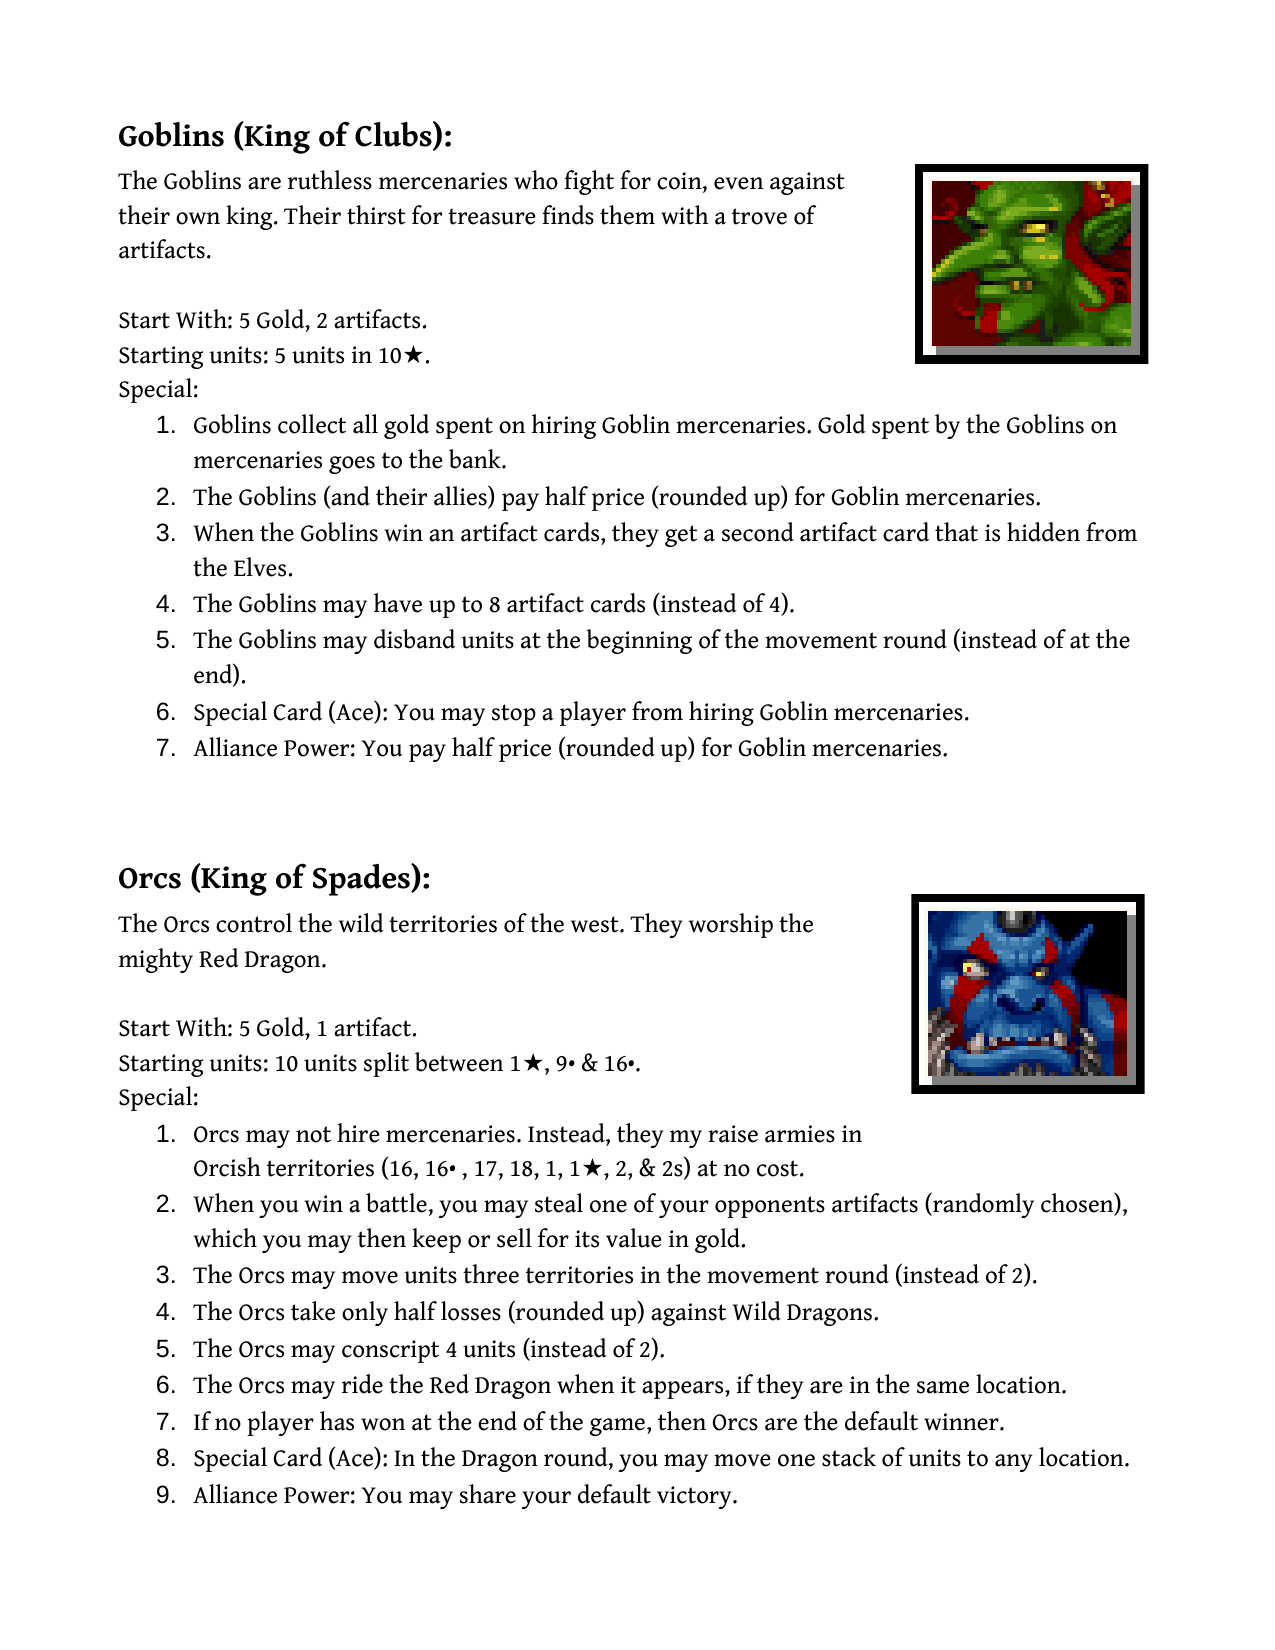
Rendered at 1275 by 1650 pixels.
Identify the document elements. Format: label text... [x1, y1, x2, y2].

list The Orcs may conscript 4 units (instead of 2). [156, 1333, 1157, 1364]
list Special Card (Ace): You may stop a player from hiring Goblin mercenaries. [156, 696, 1157, 727]
list The Goblins (and their allies) pay half price (rounded up) for Goblin mercenaries. [156, 481, 1157, 512]
list Alliance Power: You pay half price (rounded up) for Goblin mercenaries. [156, 733, 1157, 763]
list When the Goblins win an artifact cards, they get a second artifact card that is hidden from the Elves. [156, 518, 1157, 583]
text The Goblins are ruthless mercenaries who fight for coin, even against their own king. Their thirst for treasure finds them with a trove of artifacts. [118, 168, 915, 266]
list When you win a battle, you may steal one of your opponents artifacts (randomly chosen), which you may then keep or sell for its value in gold. [156, 1189, 1157, 1255]
picture [911, 894, 1145, 1094]
picture [915, 164, 1149, 364]
subtitle Goblins (King of Clubs): [118, 118, 1157, 155]
list Alliance Power: You may share your default victory. [156, 1480, 1157, 1510]
list The Orcs may ride the Red Dragon when it appears, if they are in the same location. [156, 1370, 1157, 1401]
list The Goblins may disband units at the beginning of the movement round (instead of at the end). [156, 626, 1157, 691]
list If no player has won at the end of the game, then Orcs are the default winner. [156, 1407, 1157, 1437]
text Special: [118, 1084, 1157, 1113]
text Starting units: 5 units in 10★. [118, 341, 1157, 370]
list The Orcs may move units three territories in the movement round (instead of 2). [156, 1260, 1157, 1291]
list Orcs may not hire mercenaries. Instead, they my raise armies in Orcish territories (16, 16• , 17, 18, 1, 1★, 2, & 2s) at no cost. [156, 1118, 1157, 1184]
list The Goblins may have up to 8 artifact cards (instead of 4). [156, 589, 1157, 619]
text Start With: 5 Gold, 1 artifact. [118, 1014, 911, 1043]
text Special: [118, 376, 1157, 405]
subtitle Orcs (King of Spades): [118, 861, 1157, 898]
text The Orcs control the wild territories of the west. They worship the mighty Red Dragon. [118, 910, 911, 974]
list Goblins collect all gold spent on hiring Goblin mercenaries. Gold spent by the Goblins on mercenaries goes to the bank. [156, 411, 1157, 476]
list Special Card (Ace): In the Dragon round, you may move one stack of units to any location. [156, 1443, 1157, 1474]
text Start With: 5 Gold, 2 artifacts. [118, 306, 915, 335]
text Starting units: 10 units split between 1★, 9• & 16•. [118, 1049, 911, 1078]
list The Orcs take only half losses (rounded up) against Wild Dragons. [156, 1297, 1157, 1327]
